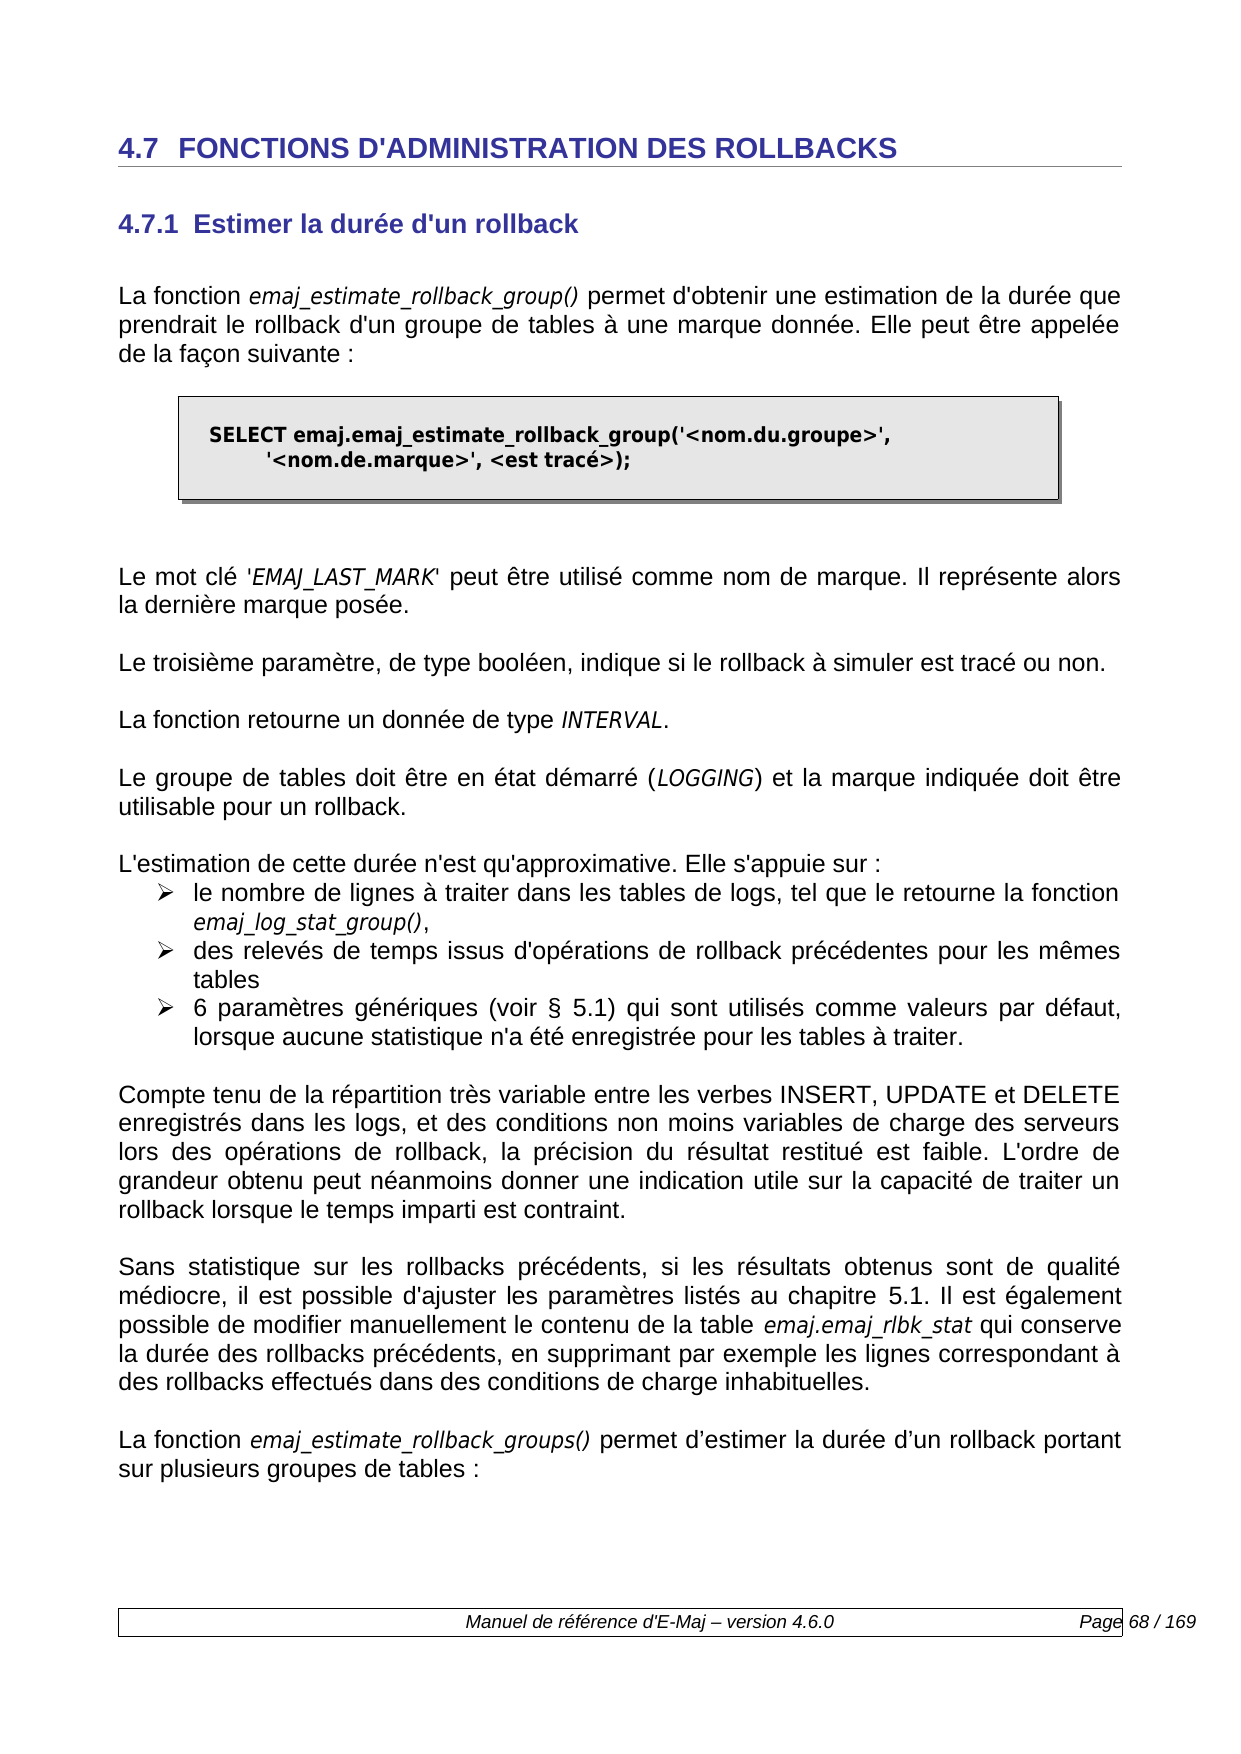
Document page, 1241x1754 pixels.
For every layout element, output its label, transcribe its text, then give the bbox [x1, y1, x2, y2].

text SELECT emaj.emaj_estimate_rollback_group('<nom.du.groupe>', [179, 420, 1058, 445]
text Sans statistique sur les rollbacks précédents, si les résultats obtenus sont de qualité médiocre, il est possible d'ajuster les paramètres listés au chapitre 5.1. Il est également possible de modifier manuellement le contenu de la table emaj.emaj_rlbk_stat qui conserve la durée des rollbacks précédents, en supprimant par exemple les lignes correspondant à des rollbacks effectués dans des conditions de charge inhabituelles. [118, 1252, 1122, 1396]
list le nombre de lignes à traiter dans les tables de logs, tel que le retourne la fonction emaj_log_stat_group(), [156, 878, 1122, 936]
list 6 paramètres génériques (voir § 5.1) qui sont utilisés comme valeurs par défaut, lorsque aucune statistique n'a été enregistrée pour les tables à traiter. [156, 993, 1122, 1051]
text Compte tenu de la répartition très variable entre les verbes INSERT, UPDATE et DELETE enregistrés dans les logs, et des conditions non moins variables de charge des serveurs lors des opérations de rollback, la précision du résultat restitué est faible. L'ordre de grandeur obtenu peut néanmoins donner une indication utile sur la capacité de traiter un rollback lorsque le temps imparti est contraint. [118, 1080, 1122, 1223]
text Le groupe de tables doit être en état démarré (LOGGING) et la marque indiquée doit être utilisable pour un rollback. [118, 763, 1122, 821]
text La fonction retourne un donnée de type INTERVAL. [118, 705, 1122, 734]
subtitle Estimer la durée d'un rollback [118, 208, 1122, 240]
text '<nom.de.marque>', <est tracé>); [179, 445, 1058, 469]
text La fonction emaj_estimate_rollback_group() permet d'obtenir une estimation de la durée que prendrait le rollback d'un groupe de tables à une marque donnée. Elle peut être appelée de la façon suivante : [118, 281, 1122, 367]
text L'estimation de cette durée n'est qu'approximative. Elle s'appuie sur : [118, 849, 1122, 878]
list des relevés de temps issus d'opérations de rollback précédentes pour les mêmes tables [156, 936, 1122, 993]
text La fonction emaj_estimate_rollback_groups() permet d’estimer la durée d’un rollback portant sur plusieurs groupes de tables : [118, 1425, 1122, 1482]
subtitle Fonctions d'administration des rollbacks [118, 131, 1122, 166]
text Le troisième paramètre, de type booléen, indique si le rollback à simuler est tracé ou non. [118, 648, 1122, 677]
text Le mot clé 'EMAJ_LAST_MARK' peut être utilisé comme nom de marque. Il représente alors la dernière marque posée. [118, 561, 1122, 619]
